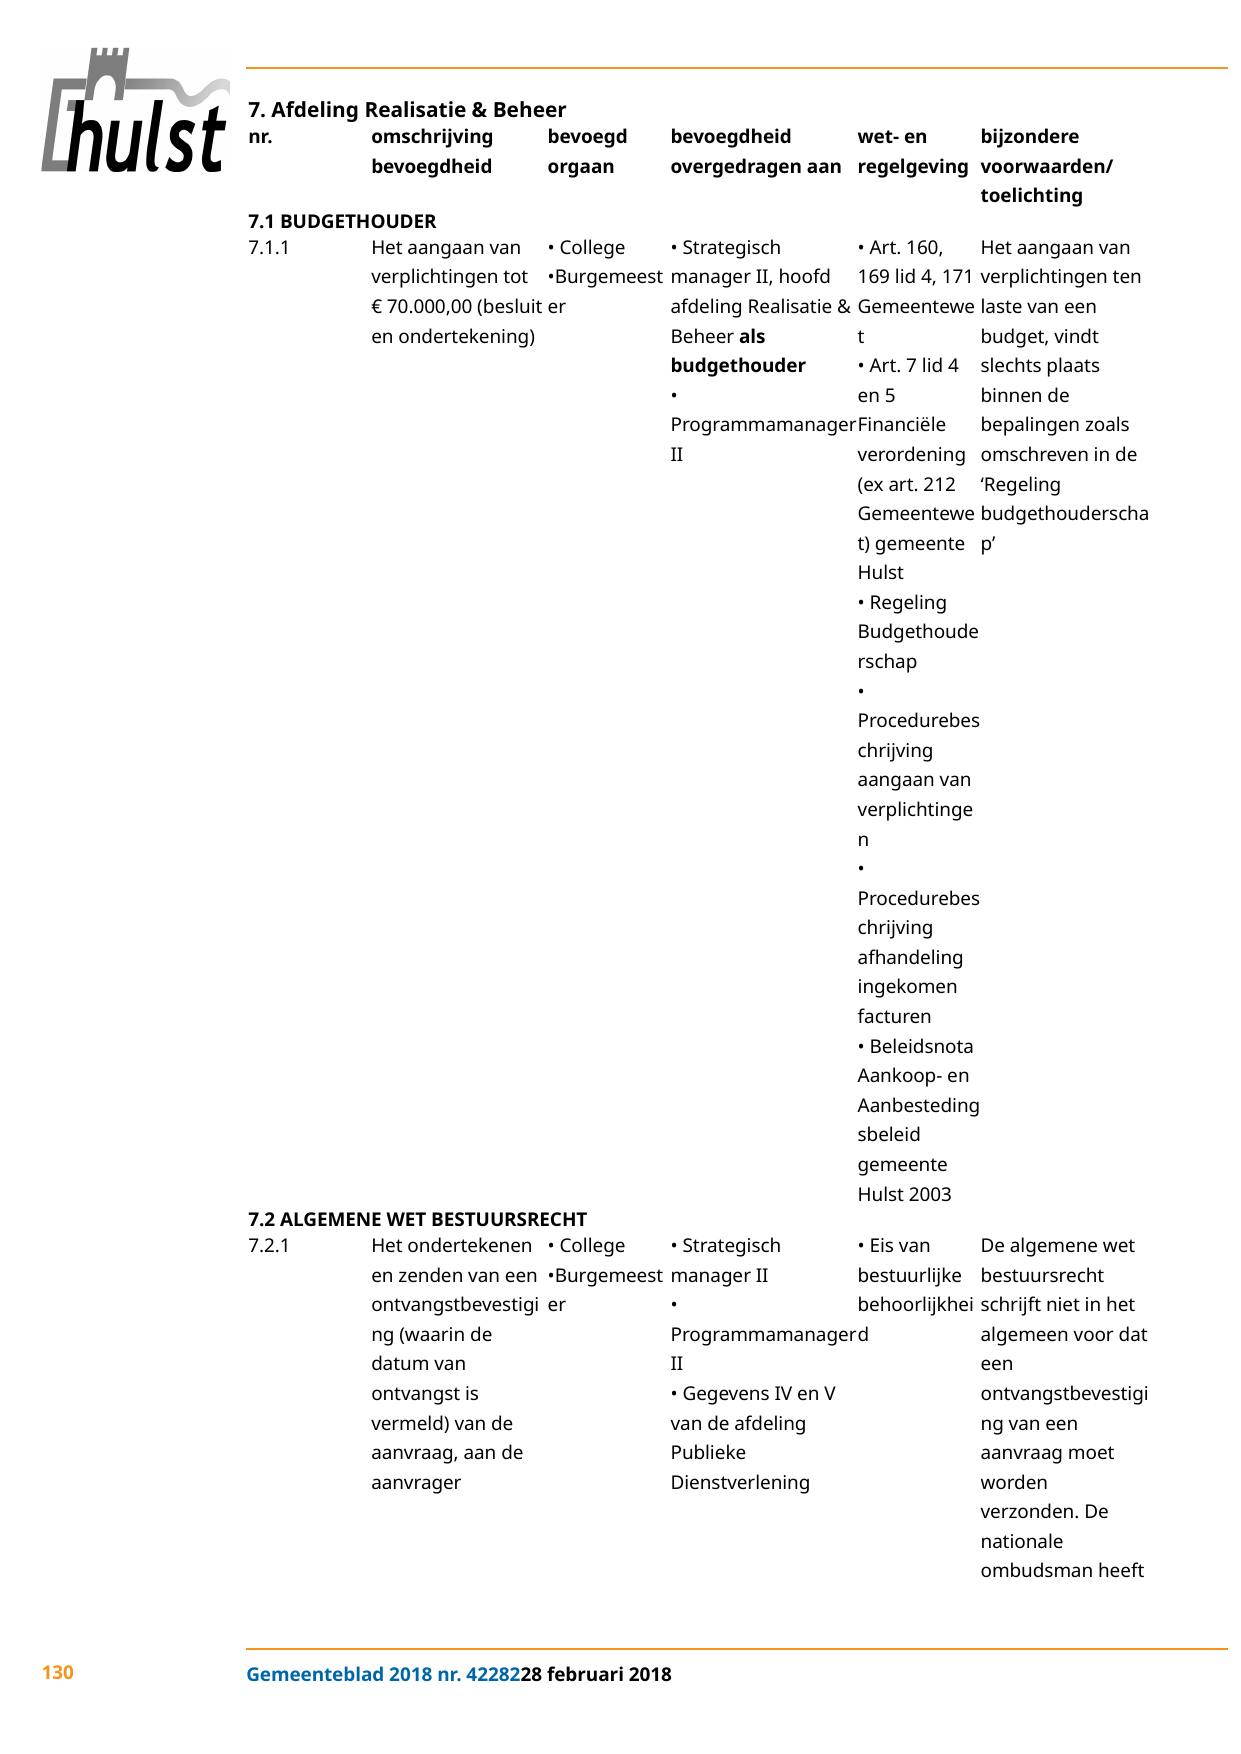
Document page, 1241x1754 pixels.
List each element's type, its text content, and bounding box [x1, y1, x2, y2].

table_header omschrijving bevoegdheid [371, 124, 547, 208]
text 7. Afdeling Realisatie & Beheer [248, 95, 1152, 123]
table_cell Het ondertekenen en zenden van een ontvangstbevestiging (waarin de datum van ontvangst is vermeld) van de aanvraag, aan de aanvrager [371, 1232, 547, 1583]
table_header bevoegdheid overgedragen aan [670, 124, 857, 208]
table_cell • Strategisch manager II • Programmamanager II • Gegevens IV en V van de afdeling Publieke Dienstverlening [670, 1232, 857, 1583]
table_cell 7.1 BUDGETHOUDER [248, 208, 1152, 234]
table_cell 7.2 ALGEMENE WET BESTUURSRECHT [248, 1206, 1152, 1232]
table_cell Het aangaan van verplichtingen tot € 70.000,00 (besluit en ondertekening) [371, 234, 547, 1206]
table_cell • College •Burgemeester [548, 234, 670, 1206]
table_cell • College •Burgemeester [548, 1232, 670, 1583]
table_cell • Eis van bestuurlijke behoorlijkheid [858, 1232, 980, 1583]
table_cell • Strategisch manager II, hoofd afdeling Realisatie & Beheer als budgethouder • Programmamanager II [670, 234, 857, 1206]
table_cell De algemene wet bestuursrecht schrijft niet in het algemeen voor dat een ontvangstbevestiging van een aanvraag moet worden verzonden. De nationale ombudsman heeft [980, 1232, 1152, 1583]
table_header bijzondere voorwaarden/ toelichting [980, 124, 1152, 208]
table_header wet- en regelgeving [858, 124, 980, 208]
table_cell 7.1.1 [248, 234, 371, 1206]
table_header bevoegd orgaan [548, 124, 670, 208]
table_cell Het aangaan van verplichtingen ten laste van een budget, vindt slechts plaats binnen de bepalingen zoals omschreven in de ‘Regeling budgethouderschap’ [980, 234, 1152, 1206]
table_cell 7.2.1 [248, 1232, 371, 1583]
table_cell • Art. 160, 169 lid 4, 171 Gemeentewet • Art. 7 lid 4 en 5 Financiële verordening (ex art. 212 Gemeentewet) gemeente Hulst • Regeling Budgethouderschap • Procedurebeschrijving aangaan van verplichtingen • Procedurebeschrijving afhandeling ingekomen facturen • Beleidsnota Aankoop- en Aanbestedingsbeleid gemeente Hulst 2003 [858, 234, 980, 1206]
table_header nr. [248, 124, 371, 208]
picture [41, 47, 231, 172]
